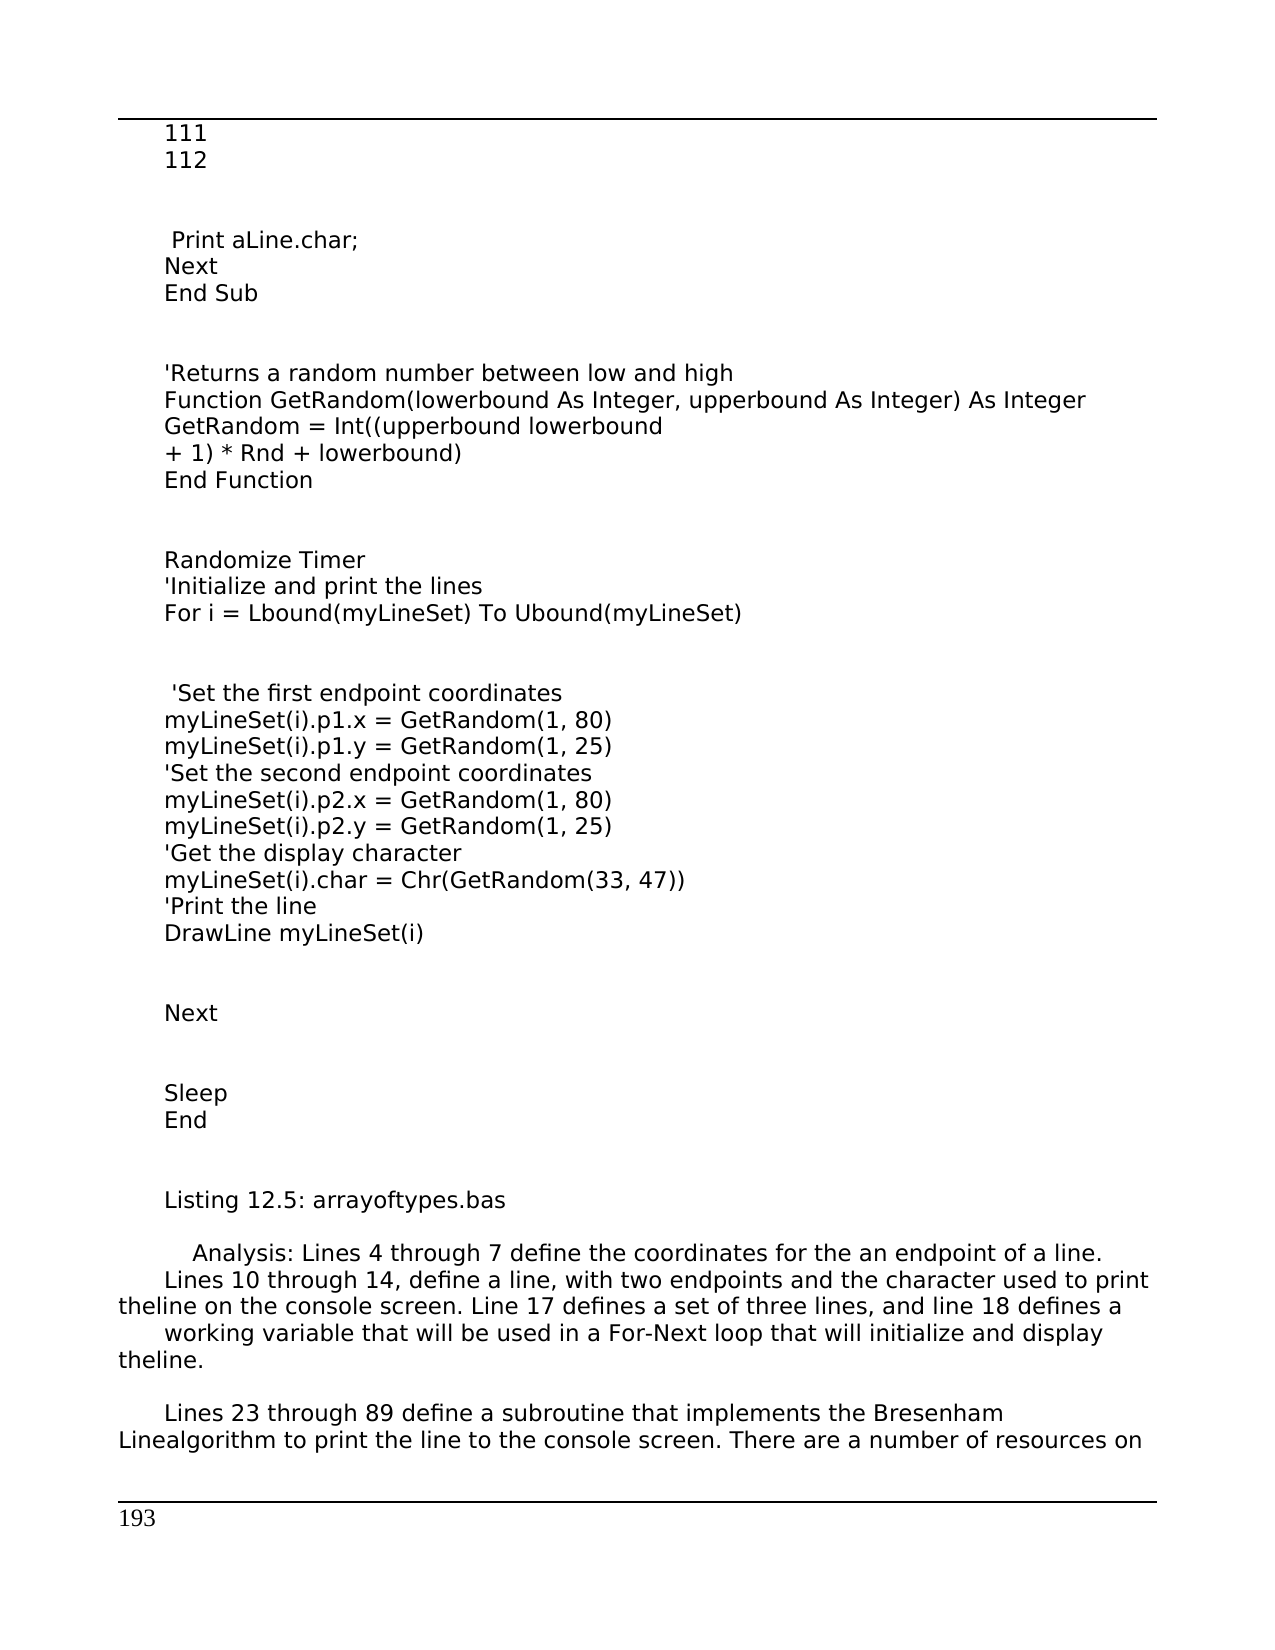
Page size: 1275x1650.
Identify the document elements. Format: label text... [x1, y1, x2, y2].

text Sleep [118, 1080, 1157, 1107]
text myLineSet(i).p1.x = GetRandom(1, 80) [118, 707, 1157, 733]
text Next [118, 253, 1157, 280]
text Lines 10 through 14, define a line, with two endpoints and the character used to print theline on the console screen. Line 17 defines a set of three lines, and line 18 defines a [118, 1267, 1157, 1320]
text myLineSet(i).p2.y = GetRandom(1, 25) [118, 813, 1157, 840]
text Listing 12.5: arrayoftypes.bas [118, 1187, 1157, 1213]
text 112 [118, 147, 1157, 173]
text Print aLine.char; [118, 227, 1157, 253]
text 'Print the line [118, 893, 1157, 920]
text Randomize Timer [118, 547, 1157, 573]
text myLineSet(i).char = Chr(GetRandom(33, 47)) [118, 867, 1157, 893]
text 'Initialize and print the lines [118, 573, 1157, 600]
text Next [118, 1000, 1157, 1027]
text GetRandom = Int((upperbound lowerbound [118, 413, 1157, 440]
text End Function [118, 467, 1157, 493]
text + 1) * Rnd + lowerbound) [118, 440, 1157, 467]
text DrawLine myLineSet(i) [118, 920, 1157, 947]
text Function GetRandom(lowerbound As Integer, upperbound As Integer) As Integer [118, 387, 1157, 413]
text End [118, 1107, 1157, 1133]
text Lines 23 through 89 define a subroutine that implements the Bresenham Linealgorithm to print the line to the console screen. There are a number of resources on [118, 1400, 1157, 1453]
text For i = Lbound(myLineSet) To Ubound(myLineSet) [118, 600, 1157, 627]
text 111 [118, 120, 1157, 147]
text myLineSet(i).p1.y = GetRandom(1, 25) [118, 733, 1157, 760]
text 'Set the first endpoint coordinates [118, 680, 1157, 707]
text 'Set the second endpoint coordinates [118, 760, 1157, 787]
text working variable that will be used in a For-Next loop that will initialize and display theline. [118, 1320, 1157, 1373]
text Analysis: Lines 4 through 7 define the coordinates for the an endpoint of a line. [118, 1240, 1157, 1267]
text myLineSet(i).p2.x = GetRandom(1, 80) [118, 787, 1157, 813]
text End Sub [118, 280, 1157, 307]
text 'Get the display character [118, 840, 1157, 867]
text 'Returns a random number between low and high [118, 360, 1157, 387]
